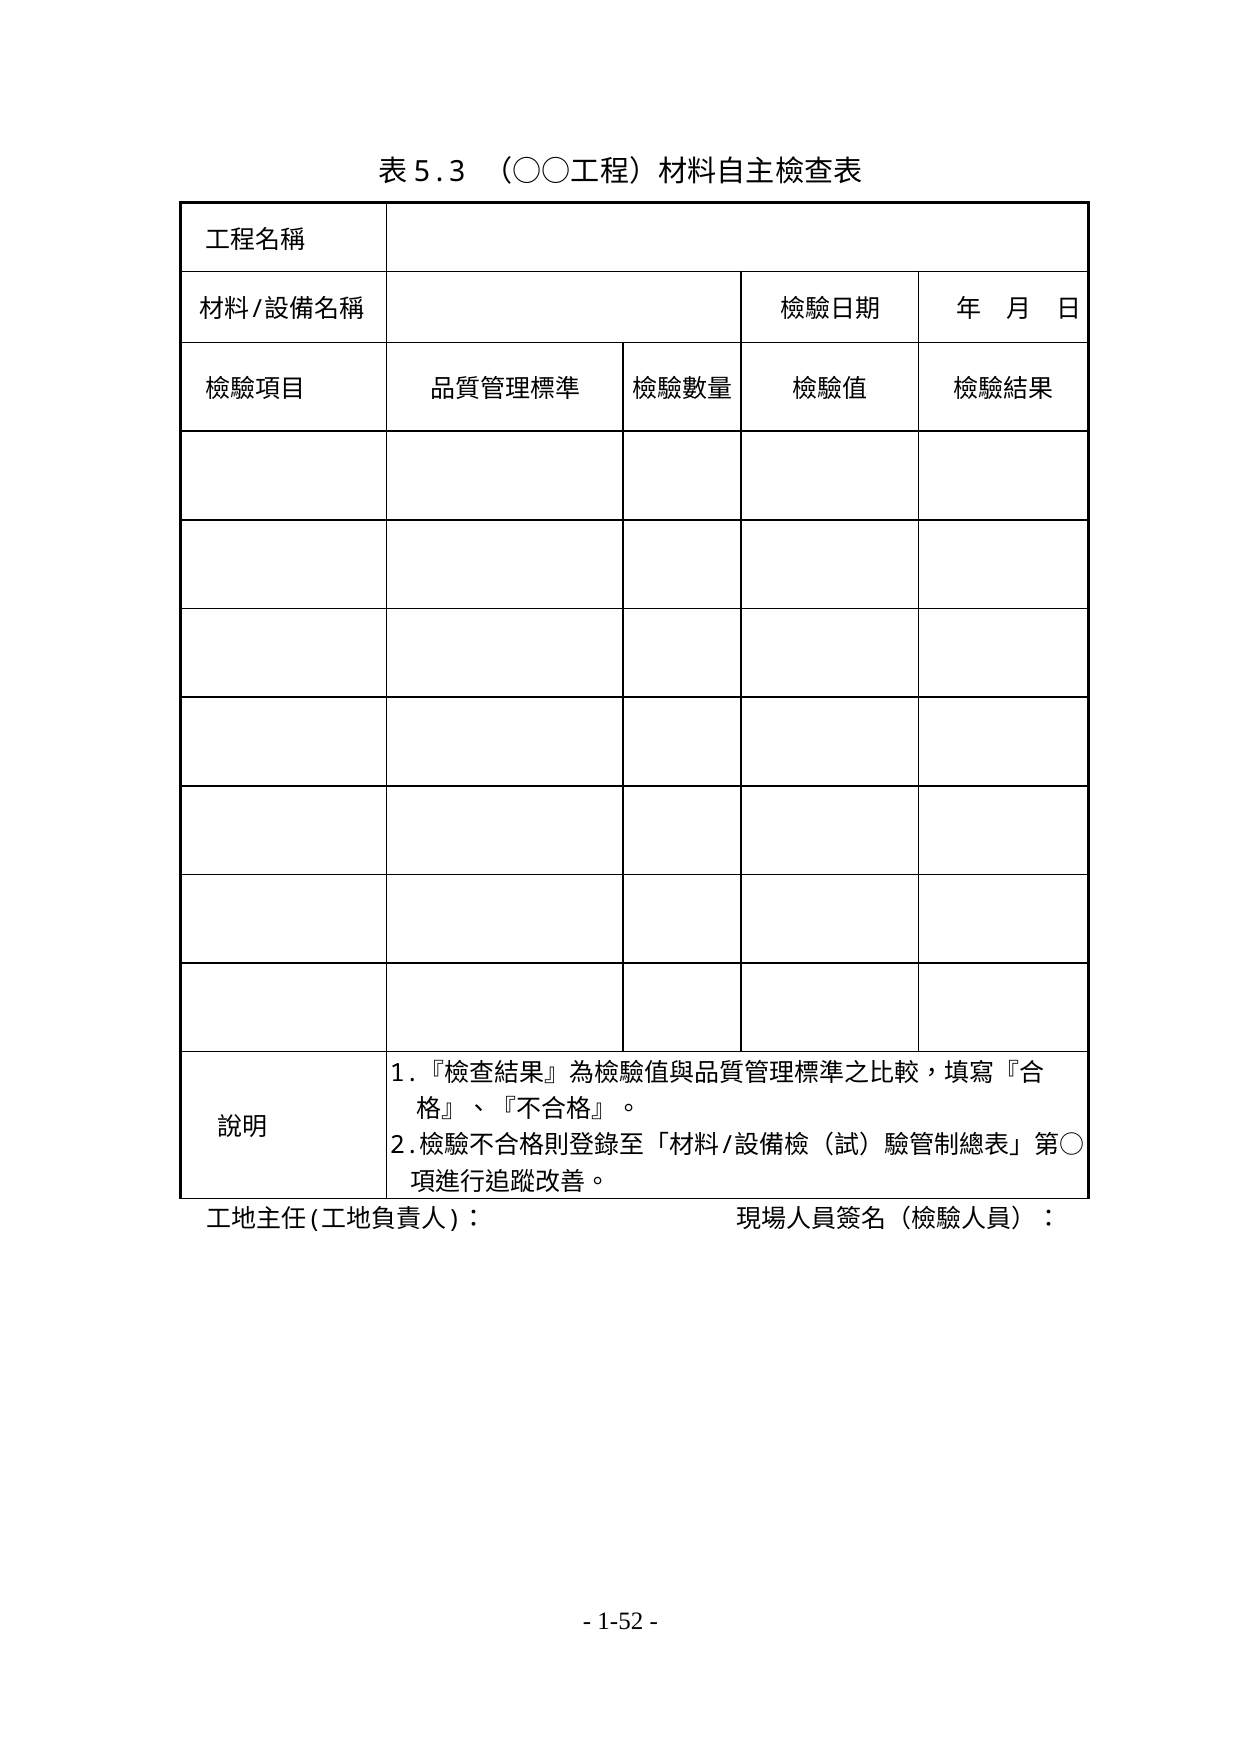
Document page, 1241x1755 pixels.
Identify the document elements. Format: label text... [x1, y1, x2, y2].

table_cell [182, 787, 386, 873]
table_cell [742, 432, 918, 519]
table_cell [182, 698, 386, 785]
text 工地主任(工地負責人)： 現場人員簽名（檢驗人員）： [148, 1199, 1093, 1235]
table_cell [624, 432, 740, 519]
table_cell [919, 875, 1087, 962]
table_cell [742, 521, 918, 608]
table_cell 1.『檢查結果』為檢驗值與品質管理標準之比較，填寫『合格』、『不合格』。 2.檢驗不合格則登錄至「材料/設備檢（試）驗管制總表」第○項進行追蹤改善。 [387, 1052, 1087, 1197]
table_cell [387, 698, 622, 785]
table_cell [919, 432, 1087, 519]
table_cell [742, 609, 918, 696]
table_cell [182, 609, 386, 696]
table_cell [387, 609, 622, 696]
table_cell [742, 698, 918, 785]
table_cell 品質管理標準 [387, 343, 622, 430]
table_cell 材料/設備名稱 [182, 272, 386, 342]
table_cell 檢驗數量 [624, 343, 740, 430]
table_cell [919, 609, 1087, 696]
table_cell [182, 964, 386, 1051]
table_cell [624, 875, 740, 962]
table_cell 檢驗值 [742, 343, 918, 430]
table_cell [919, 787, 1087, 873]
table_cell [387, 787, 622, 873]
table_cell [387, 875, 622, 962]
table_cell [624, 521, 740, 608]
table_cell [182, 521, 386, 608]
table_header [387, 204, 1087, 271]
table_cell [182, 875, 386, 962]
table_cell [624, 787, 740, 873]
table_cell 年 月 日 [919, 272, 1087, 342]
table_cell [919, 698, 1087, 785]
table_cell [624, 698, 740, 785]
table_cell [742, 964, 918, 1051]
table_cell [919, 964, 1087, 1051]
table_cell [624, 964, 740, 1051]
table_cell 檢驗項目 [182, 343, 386, 430]
table_cell [919, 521, 1087, 608]
table_cell 說明 [182, 1052, 386, 1197]
table_cell [182, 432, 386, 519]
table_cell [387, 521, 622, 608]
table_cell 檢驗結果 [919, 343, 1087, 430]
table_cell 檢驗日期 [742, 272, 918, 342]
table_cell [624, 609, 740, 696]
text 表5.3 （○○工程）材料自主檢查表 [148, 148, 1093, 190]
table_cell [387, 964, 622, 1051]
table_cell [387, 432, 622, 519]
table_cell [742, 787, 918, 873]
table_cell [387, 272, 740, 342]
table_cell [742, 875, 918, 962]
table_header 工程名稱 [182, 204, 386, 271]
